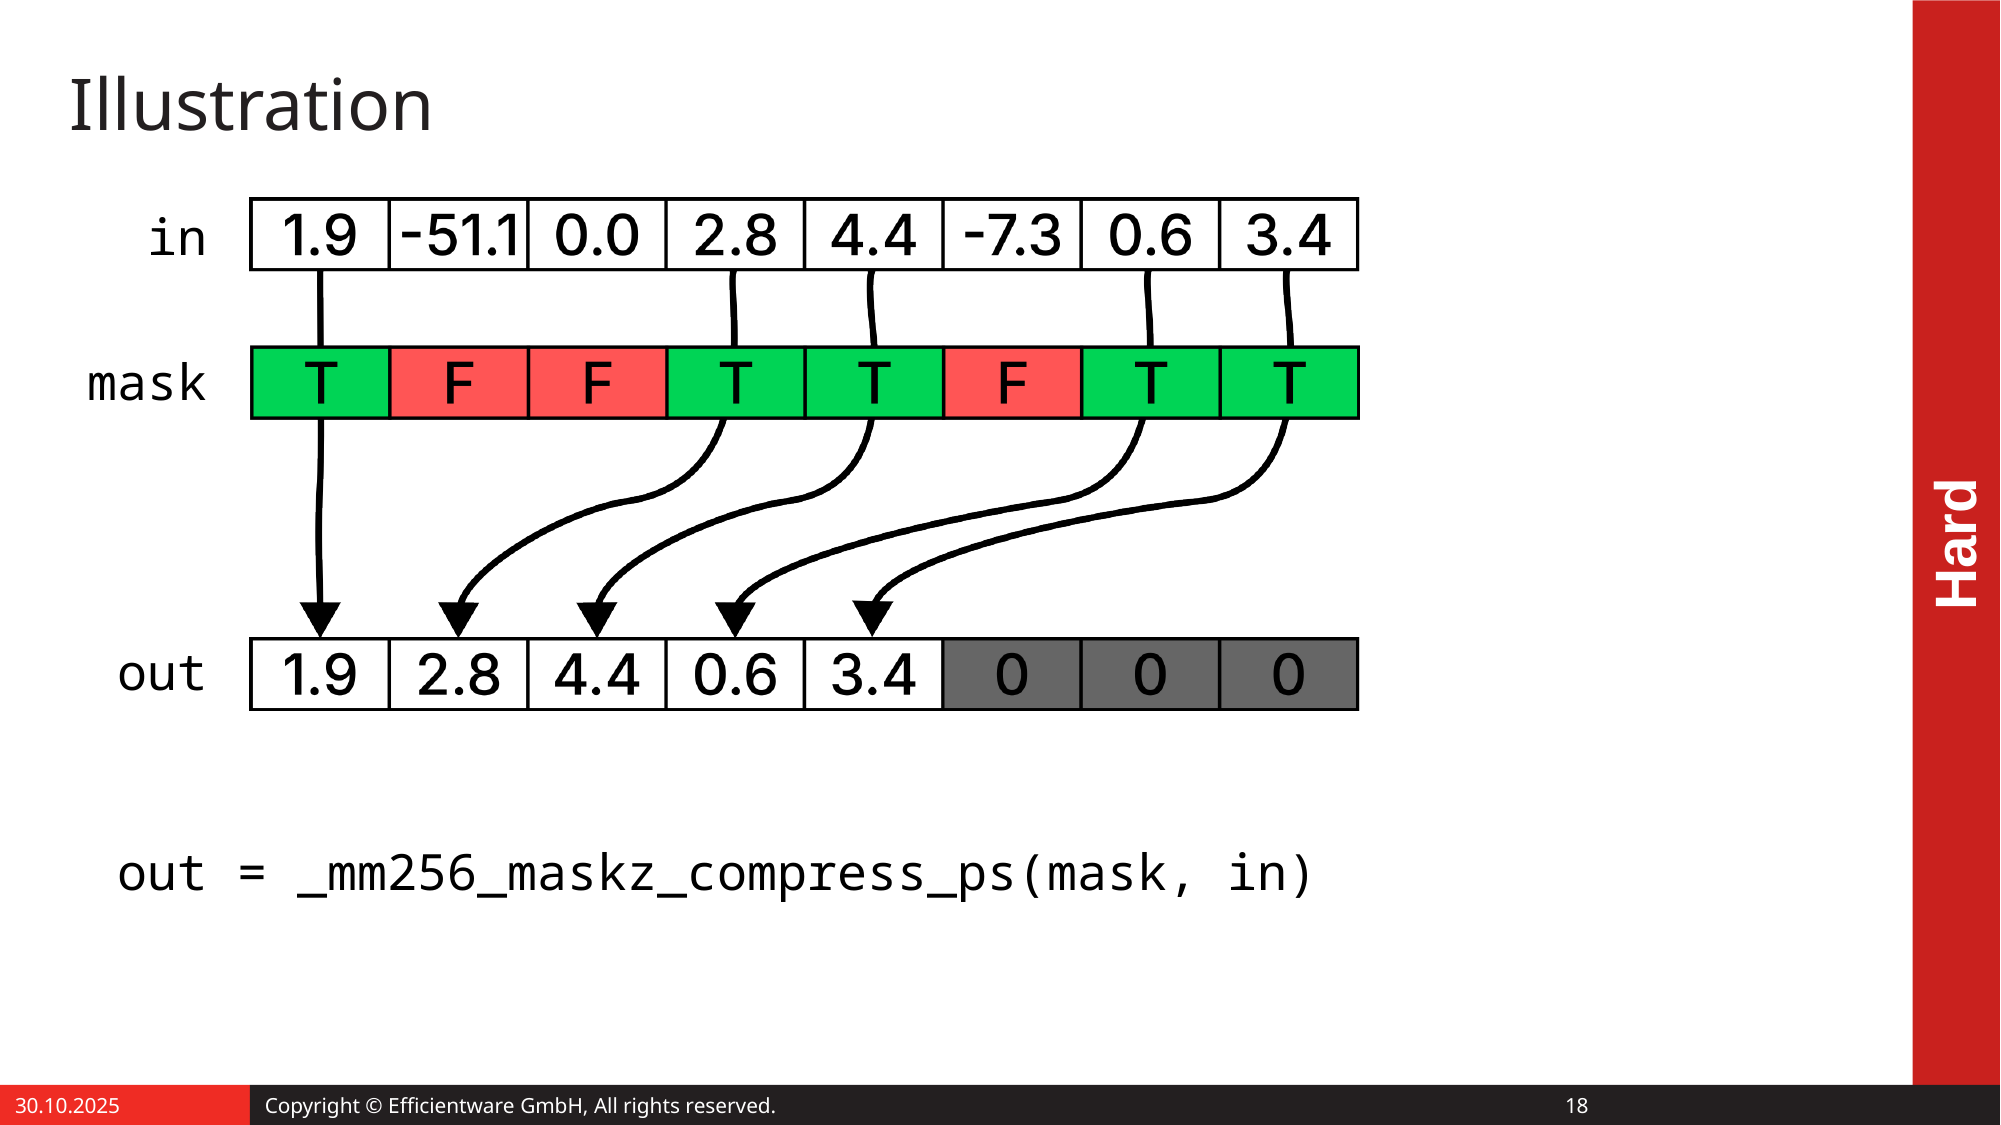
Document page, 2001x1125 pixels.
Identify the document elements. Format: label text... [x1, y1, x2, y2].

footer Copyright © Efficientware GmbH, All rights reserved. [249, 1084, 1550, 1125]
slide_number [1550, 1084, 2000, 1125]
picture [249, 197, 1360, 711]
text_box out = _mm256_maskz_compress_ps(mask, in) [102, 832, 1384, 909]
title Illustration [55, 52, 1945, 156]
slide_number 30.10.2025 [0, 1084, 249, 1125]
text_box in mask out [71, 198, 233, 712]
text_box Hard [1912, 0, 2000, 1084]
